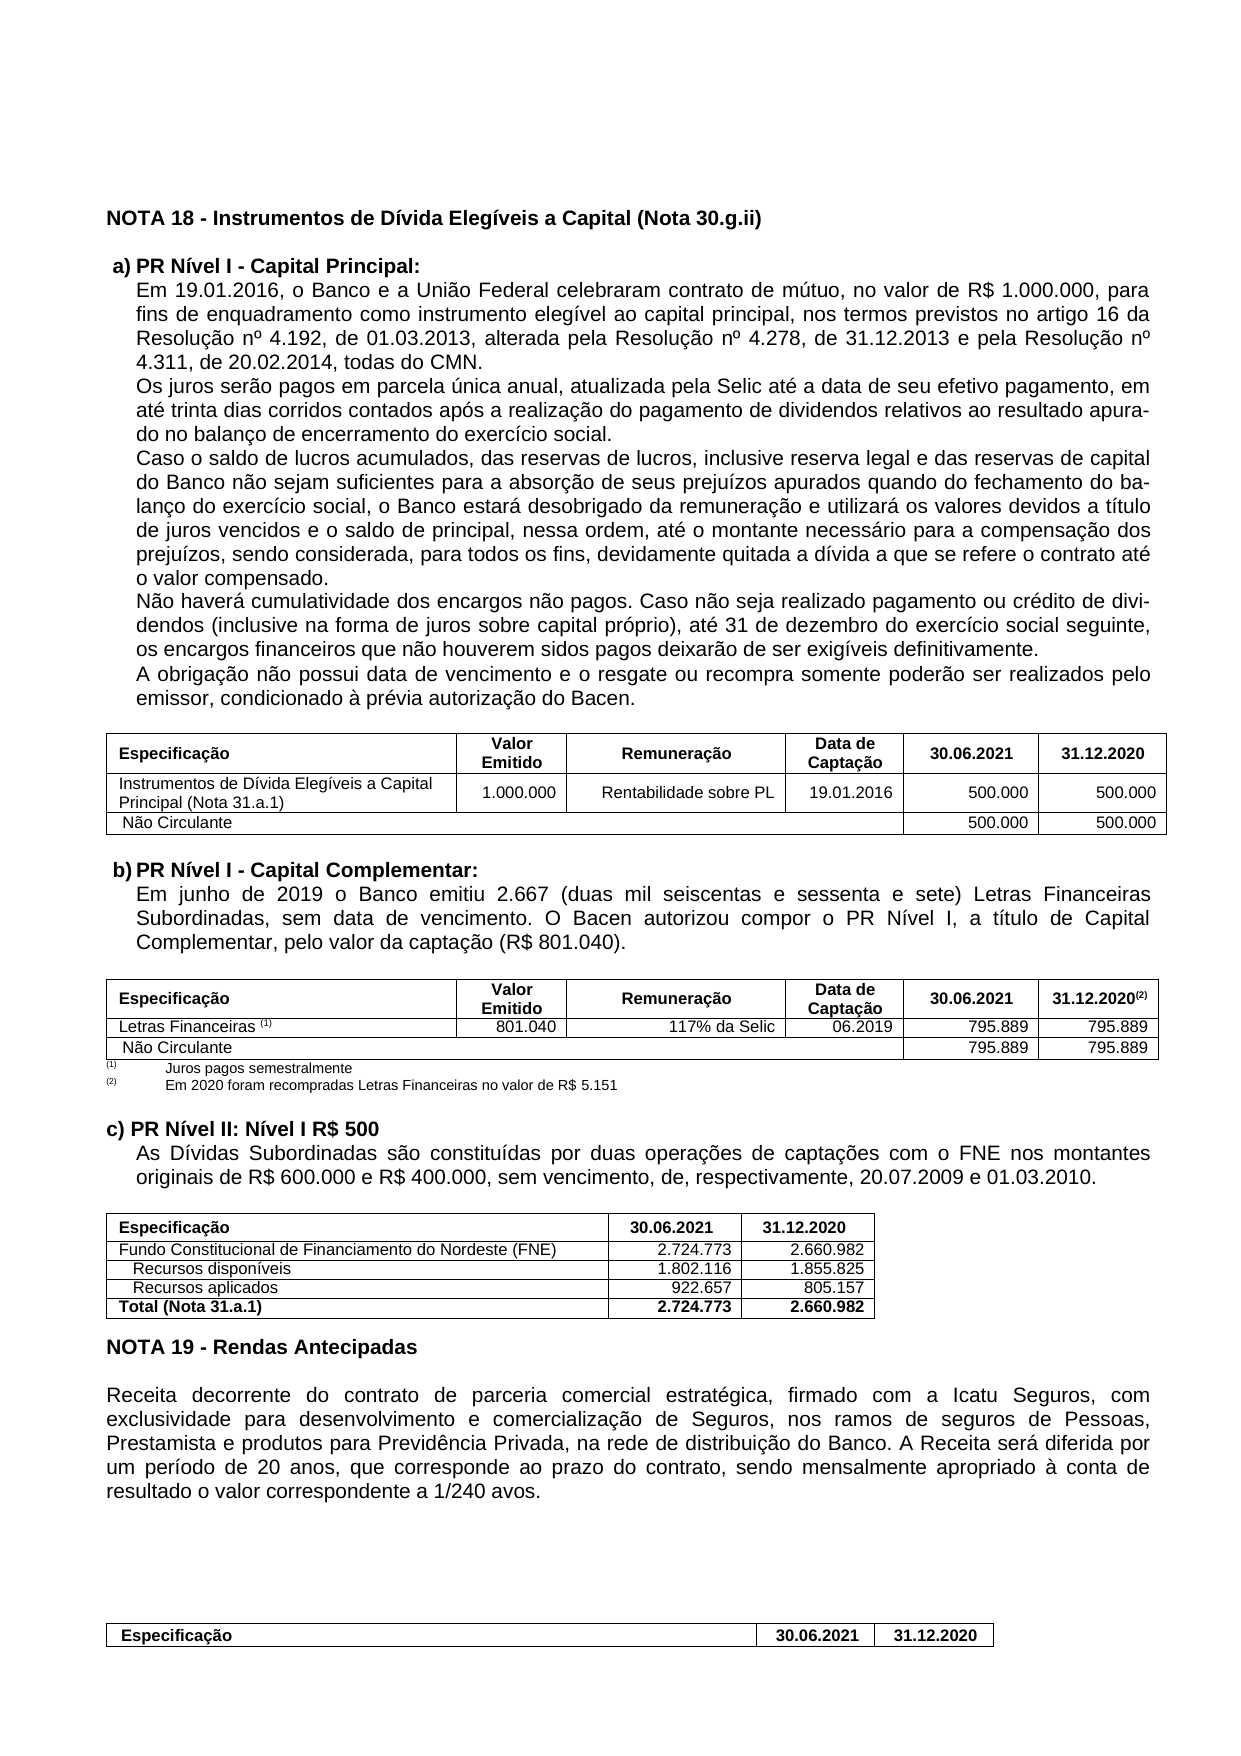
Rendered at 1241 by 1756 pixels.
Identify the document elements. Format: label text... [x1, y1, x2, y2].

table_cell 2.724.773 [609, 1299, 741, 1317]
table_cell Fundo Constitucional de Financiamento do Nordeste (FNE) [107, 1242, 608, 1260]
table_cell Rentabilidade sobre PL [567, 774, 785, 812]
text Receita decorrente do contrato de parceria comercial estratégica, firmado com a Icatu Seguros, com exclusividade para desenvolvimento e comercialização de Seguros, nos ramos de seguros de Pessoas, Prestamista e produtos para Previdência Privada, na rede de distribuição do Banco. A Receita será diferida por um período de 20 anos, que corresponde ao prazo do contrato, sendo mensalmente apropriado à conta de resultado o valor correspondente a 1/240 avos. [106, 1383, 1152, 1503]
table_header Remuneração [567, 734, 785, 772]
table_header Especificação [107, 1214, 608, 1241]
text Não haverá cumulatividade dos encargos não pagos. Caso não seja realizado pagamento ou crédito de divi- dendos (inclusive na forma de juros sobre capital próprio), até 31 de dezembro do exercício social seguinte, os encargos financeiros que não houverem sidos pagos deixarão de ser exigíveis definitivamente. [136, 589, 1152, 661]
table_header Valor Emitido [457, 734, 566, 772]
table_cell Recursos aplicados [107, 1280, 608, 1298]
text Em 19.01.2016, o Banco e a União Federal celebraram contrato de mútuo, no valor de R$ 1.000.000, para fins de enquadramento como instrumento elegível ao capital principal, nos termos previstos no artigo 16 da Resolução nº 4.192, de 01.03.2013, alterada pela Resolução nº 4.278, de 31.12.2013 e pela Resolução nº 4.311, de 20.02.2014, todas do CMN. [136, 278, 1152, 374]
table_cell 795.889 [904, 1019, 1038, 1037]
table_cell Total (Nota 31.a.1) [107, 1299, 608, 1317]
table_cell Instrumentos de Dívida Elegíveis a Capital Principal (Nota 31.a.1) [107, 774, 456, 812]
table_cell Letras Financeiras (1) [107, 1019, 456, 1037]
table_header 31.12.2020 [875, 1624, 993, 1646]
table_cell 2.724.773 [609, 1242, 741, 1260]
table_header 30.06.2021 [757, 1624, 874, 1646]
table_cell 922.657 [609, 1280, 741, 1298]
table_header 30.06.2021 [609, 1214, 741, 1241]
table_header 30.06.2021 [904, 980, 1038, 1018]
table_header 31.12.2020 [742, 1214, 874, 1241]
table_cell 795.889 [1039, 1019, 1158, 1037]
table_cell 1.855.825 [742, 1261, 874, 1279]
text Em junho de 2019 o Banco emitiu 2.667 (duas mil seiscentas e sessenta e sete) Letras Financeiras Subordinadas, sem data de vencimento. O Bacen autorizou compor o PR Nível I, a título de Capital Complementar, pelo valor da captação (R$ 801.040). [136, 882, 1152, 954]
table_cell 500.000 [904, 774, 1038, 812]
text (1) Juros pagos semestralmente [106, 1059, 1215, 1076]
list PR Nível I - Capital Complementar: [112, 858, 1215, 882]
text Caso o saldo de lucros acumulados, das reservas de lucros, inclusive reserva legal e das reservas de capital do Banco não sejam suficientes para a absorção de seus prejuízos apurados quando do fechamento do ba- lanço do exercício social, o Banco estará desobrigado da remuneração e utilizará os valores devidos a título de juros vencidos e o saldo de principal, nessa ordem, até o montante necessário para a compensação dos prejuízos, sendo considerada, para todos os fins, devidamente quitada a dívida a que se refere o contrato até o valor compensado. [136, 446, 1152, 589]
text NOTA 19 - Rendas Antecipadas [106, 1335, 1215, 1359]
text A obrigação não possui data de vencimento e o resgate ou recompra somente poderão ser realizados pelo emissor, condicionado à prévia autorização do Bacen. [136, 661, 1152, 709]
text As Dívidas Subordinadas são constituídas por duas operações de captações com o FNE nos montantes originais de R$ 600.000 e R$ 400.000, sem vencimento, de, respectivamente, 20.07.2009 e 01.03.2010. [136, 1141, 1152, 1189]
table_cell 19.01.2016 [786, 774, 903, 812]
table_cell Recursos disponíveis [107, 1261, 608, 1279]
table_cell 795.889 [1039, 1038, 1158, 1058]
table_cell 500.000 [1039, 813, 1166, 834]
table_cell 2.660.982 [742, 1242, 874, 1260]
table_cell 06.2019 [786, 1019, 903, 1037]
table_cell 795.889 [904, 1038, 1038, 1058]
table_cell 117% da Selic [567, 1019, 785, 1037]
text Os juros serão pagos em parcela única anual, atualizada pela Selic até a data de seu efetivo pagamento, em até trinta dias corridos contados após a realização do pagamento de dividendos relativos ao resultado apura- do no balanço de encerramento do exercício social. [136, 374, 1152, 446]
table_cell 1.000.000 [457, 774, 566, 812]
table_header Especificação [107, 734, 456, 772]
table_cell 2.660.982 [742, 1299, 874, 1317]
list PR Nível I - Capital Principal: [112, 254, 1215, 278]
table_cell Não Circulante [107, 1038, 903, 1058]
table_header Data de Captação [786, 980, 903, 1018]
table_cell 500.000 [904, 813, 1038, 834]
table_header 30.06.2021 [904, 734, 1038, 772]
table_header Especificação [107, 980, 456, 1018]
table_header 31.12.2020(2) [1039, 980, 1158, 1018]
text NOTA 18 - Instrumentos de Dívida Elegíveis a Capital (Nota 30.g.ii) [106, 206, 1215, 230]
text (2) Em 2020 foram recompradas Letras Financeiras no valor de R$ 5.151 [106, 1076, 1215, 1093]
table_cell 1.802.116 [609, 1261, 741, 1279]
table_header Valor Emitido [457, 980, 566, 1018]
table_header Data de Captação [786, 734, 903, 772]
table_header Especificação [107, 1624, 756, 1646]
table_header 31.12.2020 [1039, 734, 1166, 772]
table_header Remuneração [567, 980, 785, 1018]
table_cell 500.000 [1039, 774, 1166, 812]
table_cell Não Circulante [107, 813, 903, 834]
table_cell 801.040 [457, 1019, 566, 1037]
list PR Nível II: Nível I R$ 500 [106, 1117, 1215, 1141]
table_cell 805.157 [742, 1280, 874, 1298]
